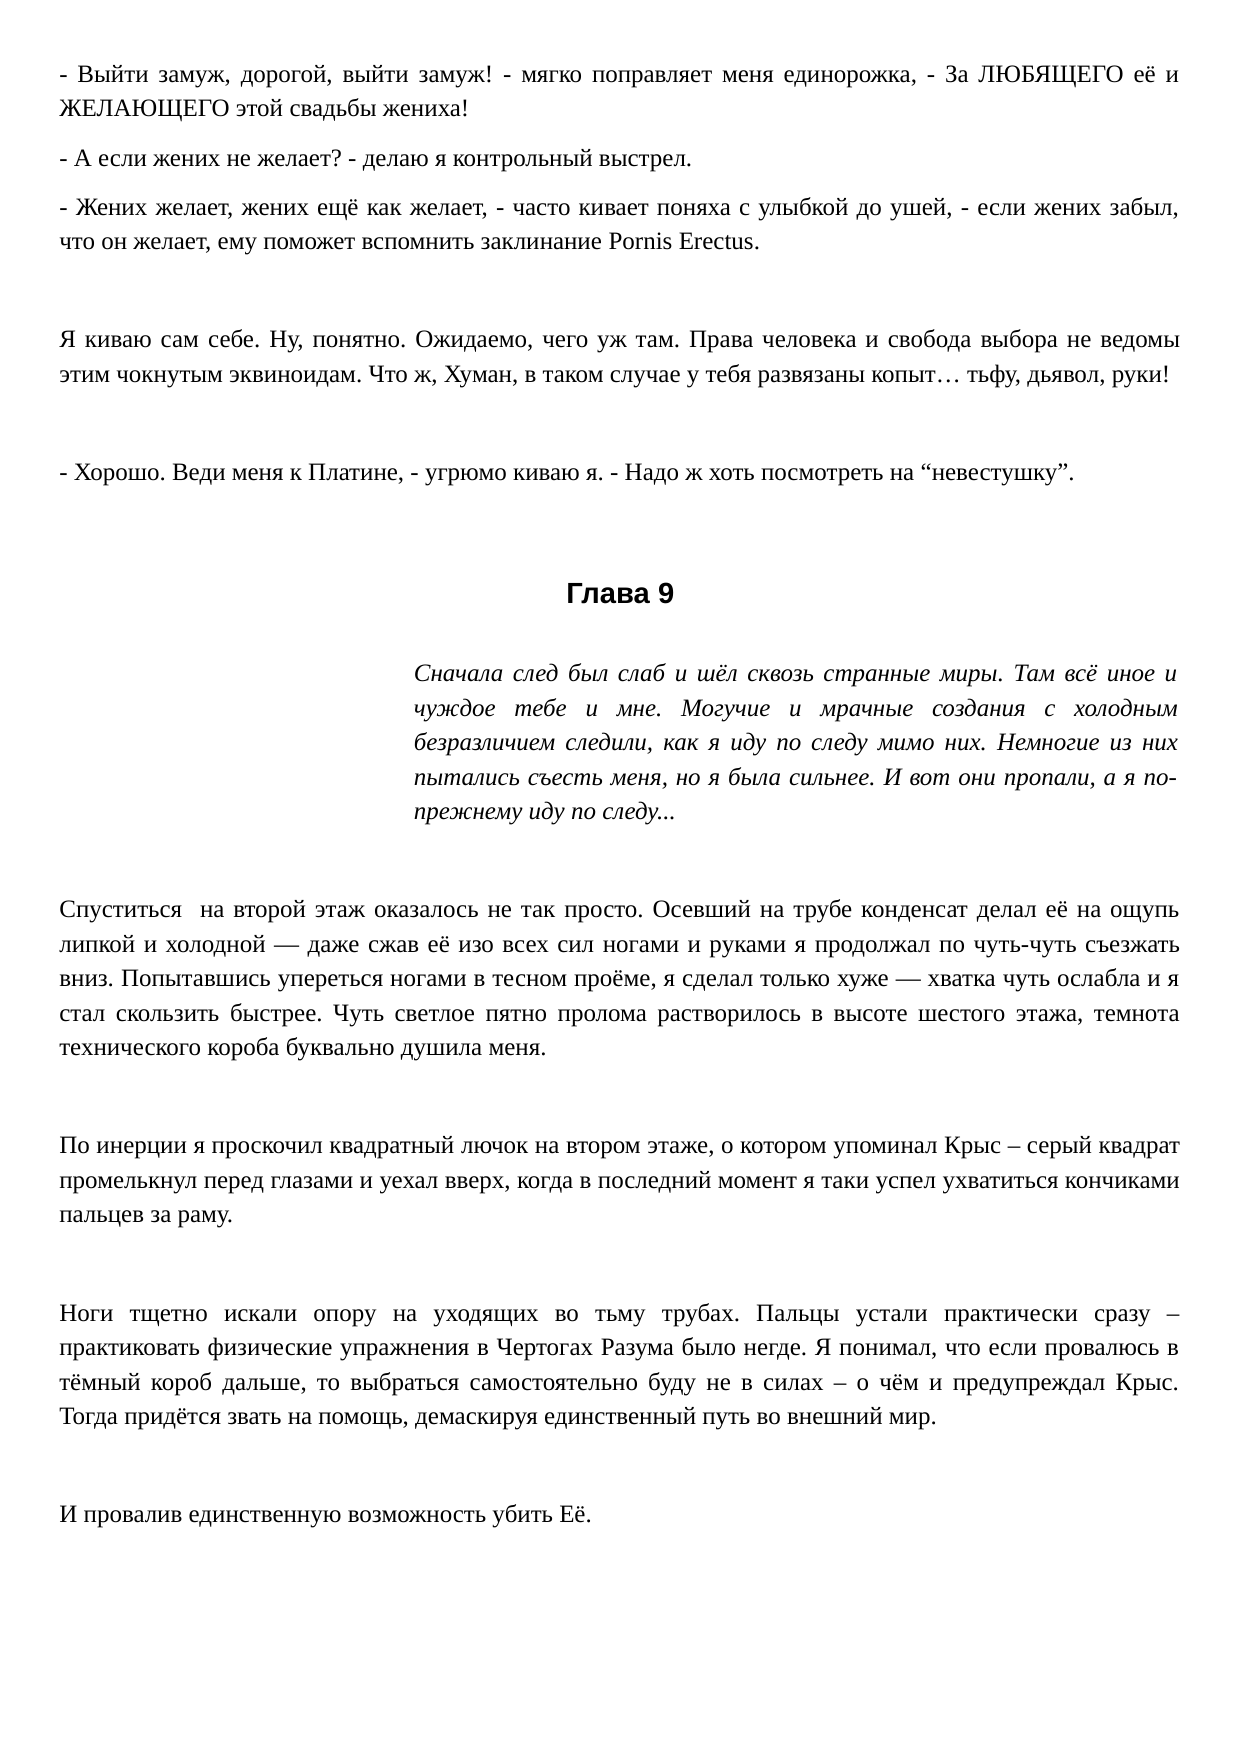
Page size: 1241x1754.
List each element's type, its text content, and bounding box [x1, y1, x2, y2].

text - Выйти замуж, дорогой, выйти замуж! - мягко поправляет меня единорожка, - За ЛЮБЯЩЕГО её и ЖЕЛАЮЩЕГО этой свадьбы жениха! [59, 59, 1181, 122]
text Ноги тщетно искали опору на уходящих во тьму трубах. Пальцы устали практически сразу – практиковать физические упражнения в Чертогах Разума было негде. Я понимал, что если провалюсь в тёмный короб дальше, то выбраться самостоятельно буду не в силах – о чём и предупреждал Крыс. Тогда придётся звать на помощь, демаскируя единственный путь во внешний мир. [59, 1298, 1181, 1430]
text Спуститься на второй этаж оказалось не так просто. Осевший на трубе конденсат делал её на ощупь липкой и холодной — даже сжав её изо всех сил ногами и руками я продолжал по чуть-чуть съезжать вниз. Попытавшись упереться ногами в тесном проёме, я сделал только хуже — хватка чуть ослабла и я стал скользить быстрее. Чуть светлое пятно пролома растворилось в высоте шестого этажа, темнота технического короба буквально душила меня. [59, 894, 1181, 1061]
text И провалив единственную возможность убить Её. [59, 1499, 1181, 1528]
subtitle Глава 9 [59, 576, 1181, 609]
text Сначала след был слаб и шёл сквозь странные миры. Там всё иное и чуждое тебе и мне. Могучие и мрачные создания с холодным безразличием следили, как я иду по следу мимо них. Немногие из них пытались съесть меня, но я была сильнее. И вот они пропали, а я по-прежнему иду по следу... [414, 658, 1181, 825]
text - Хорошо. Веди меня к Платине, - угрюмо киваю я. - Надо ж хоть посмотреть на “невестушку”. [59, 457, 1181, 486]
text - А если жених не желает? - делаю я контрольный выстрел. [59, 143, 1181, 171]
text Я киваю сам себе. Ну, понятно. Ожидаемо, чего уж там. Права человека и свобода выбора не ведомы этим чокнутым эквиноидам. Что ж, Хуман, в таком случае у тебя развязаны копыт… тьфу, дьявол, руки! [59, 324, 1181, 387]
text - Жених желает, жених ещё как желает, - часто кивает поняха с улыбкой до ушей, - если жених забыл, что он желает, ему поможет вспомнить заклинание Pornis Erectus. [59, 192, 1181, 255]
text По инерции я проскочил квадратный лючок на втором этаже, о котором упоминал Крыс – серый квадрат промелькнул перед глазами и уехал вверх, когда в последний момент я таки успел ухватиться кончиками пальцев за раму. [59, 1131, 1181, 1228]
